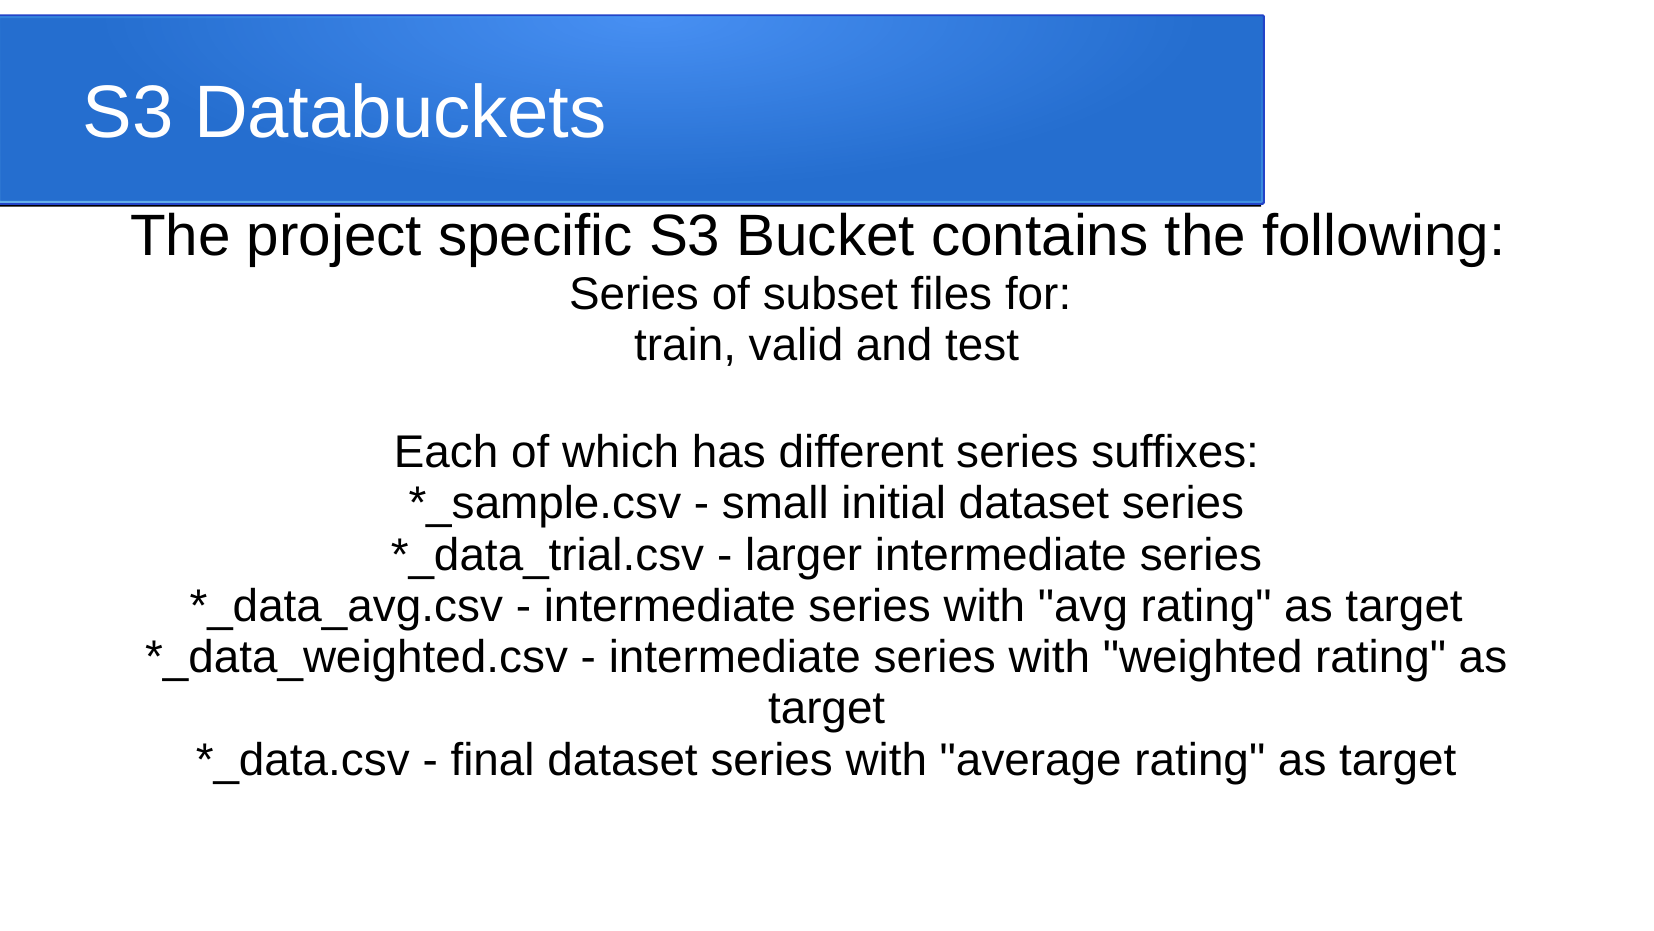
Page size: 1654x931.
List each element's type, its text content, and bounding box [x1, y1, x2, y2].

title S3 Databuckets [82, 35, 1235, 189]
subtitle The project specific S3 Bucket contains the following: Series of subset files for: train, valid and test Each of which has different series suffixes: *_sample.csv - small initial dataset series *_data_trial.csv - larger intermediate series *_data_avg.csv - intermediate series with "avg rating" as target *_data_weighted.csv - intermediate series with "weighted rating" as target *_data.csv - final dataset series with "average rating" as target [82, 202, 1571, 785]
